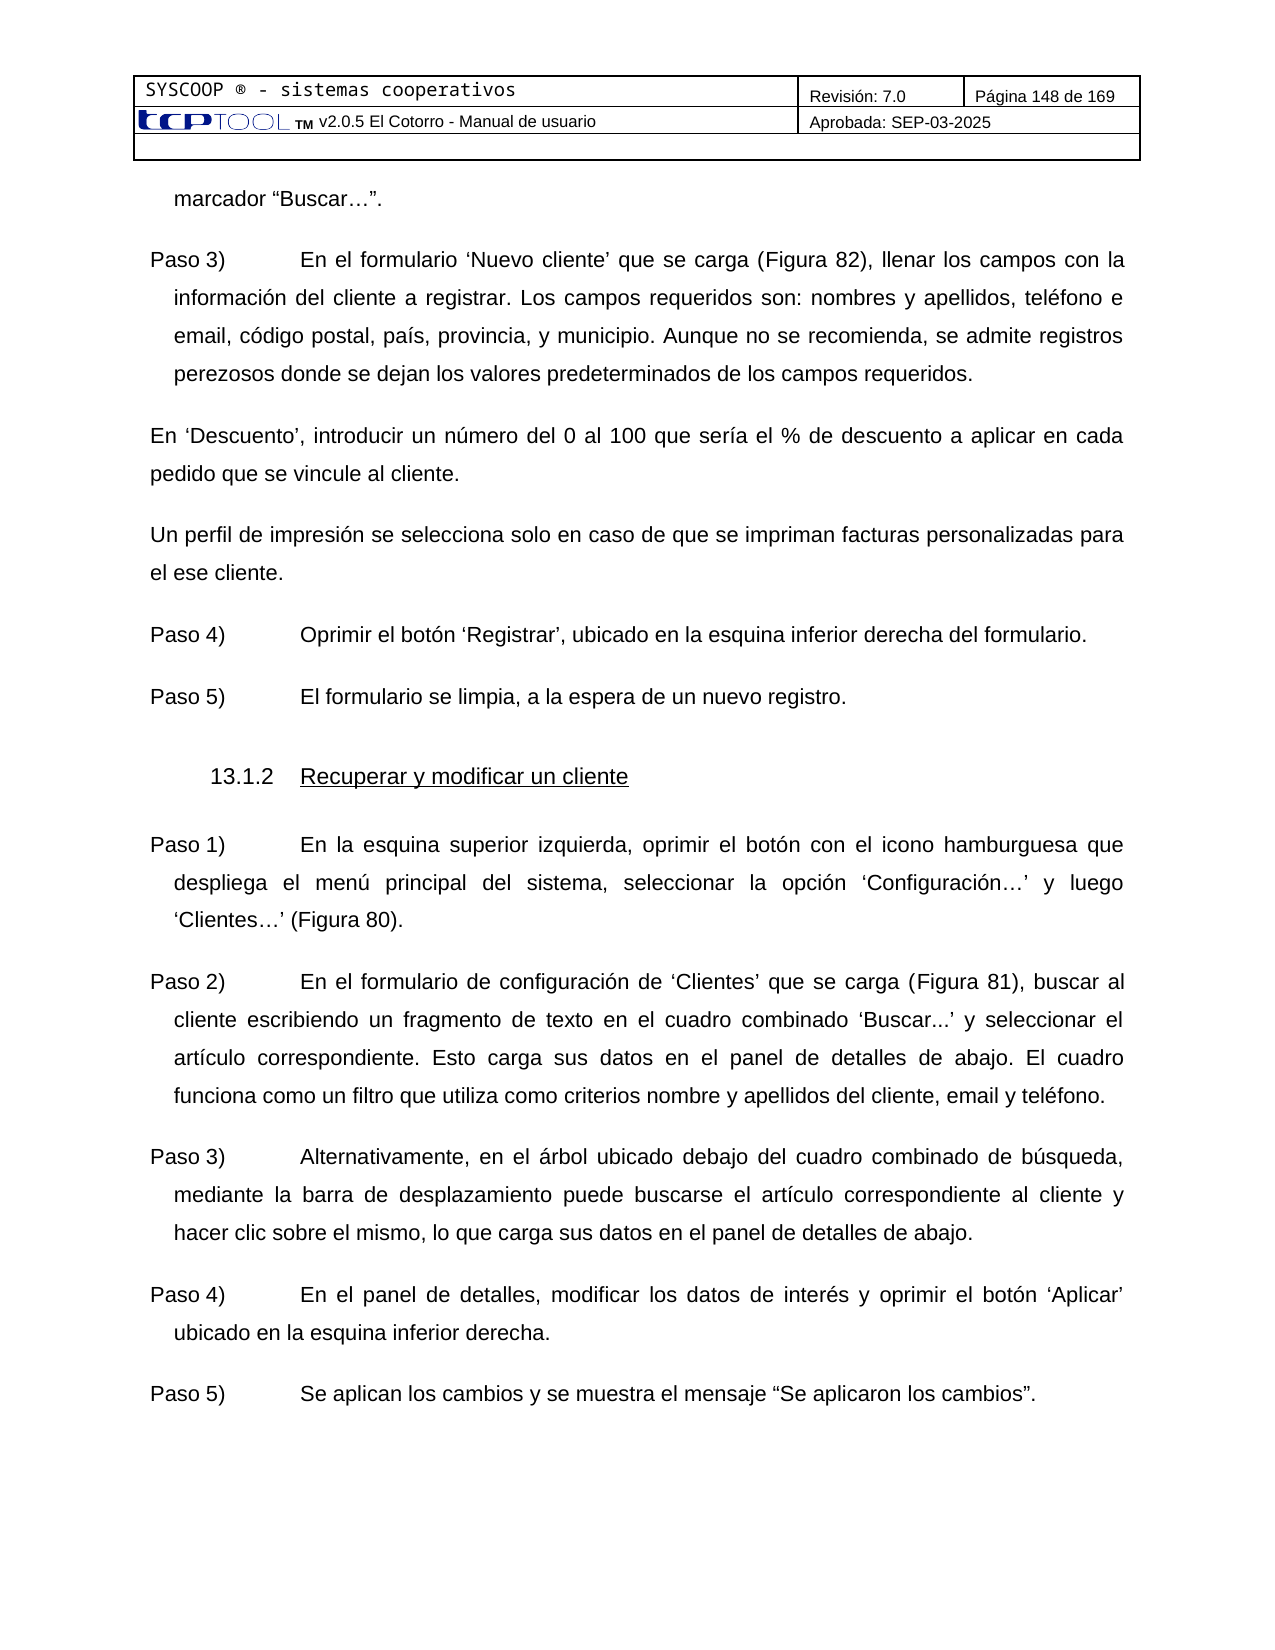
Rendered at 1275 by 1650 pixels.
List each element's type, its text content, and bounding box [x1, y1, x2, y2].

text En ‘Descuento’, introducir un número del 0 al 100 que sería el % de descuento a aplicar en cada pedido que se vincule al cliente. [150, 423, 1125, 486]
text Un perfil de impresión se selecciona solo en caso de que se impriman facturas personalizadas para el ese cliente. [150, 522, 1125, 585]
list En la esquina superior izquierda, oprimir el botón con el icono hamburguesa que despliega el menú principal del sistema, seleccionar la opción ‘Configuración…’ y luego ‘Clientes…’ (Figura 80). [150, 832, 1125, 932]
list marcador “Buscar…”. [150, 186, 1125, 211]
list Alternativamente, en el árbol ubicado debajo del cuadro combinado de búsqueda, mediante la barra de desplazamiento puede buscarse el artículo correspondiente al cliente y hacer clic sobre el mismo, lo que carga sus datos en el panel de detalles de abajo. [150, 1144, 1125, 1245]
list Oprimir el botón ‘Registrar’, ubicado en la esquina inferior derecha del formulario. [150, 622, 1125, 647]
list El formulario se limpia, a la espera de un nuevo registro. [150, 683, 1125, 709]
list En el formulario ‘Nuevo cliente’ que se carga (Figura 82), llenar los campos con la información del cliente a registrar. Los campos requeridos son: nombres y apellidos, teléfono e email, código postal, país, provincia, y municipio. Aunque no se recomienda, se admite registros perezosos donde se dejan los valores predeterminados de los campos requeridos. [150, 247, 1125, 386]
list En el panel de detalles, modificar los datos de interés y oprimir el botón ‘Aplicar’ ubicado en la esquina inferior derecha. [150, 1282, 1125, 1345]
subtitle Recuperar y modificar un cliente [210, 763, 1125, 790]
list Se aplican los cambios y se muestra el mensaje “Se aplicaron los cambios”. [150, 1381, 1125, 1406]
picture [138, 110, 290, 130]
list En el formulario de configuración de ‘Clientes’ que se carga (Figura 81), buscar al cliente escribiendo un fragmento de texto en el cuadro combinado ‘Buscar...’ y seleccionar el artículo correspondiente. Esto carga sus datos en el panel de detalles de abajo. El cuadro funciona como un filtro que utiliza como criterios nombre y apellidos del cliente, email y teléfono. [150, 969, 1125, 1108]
